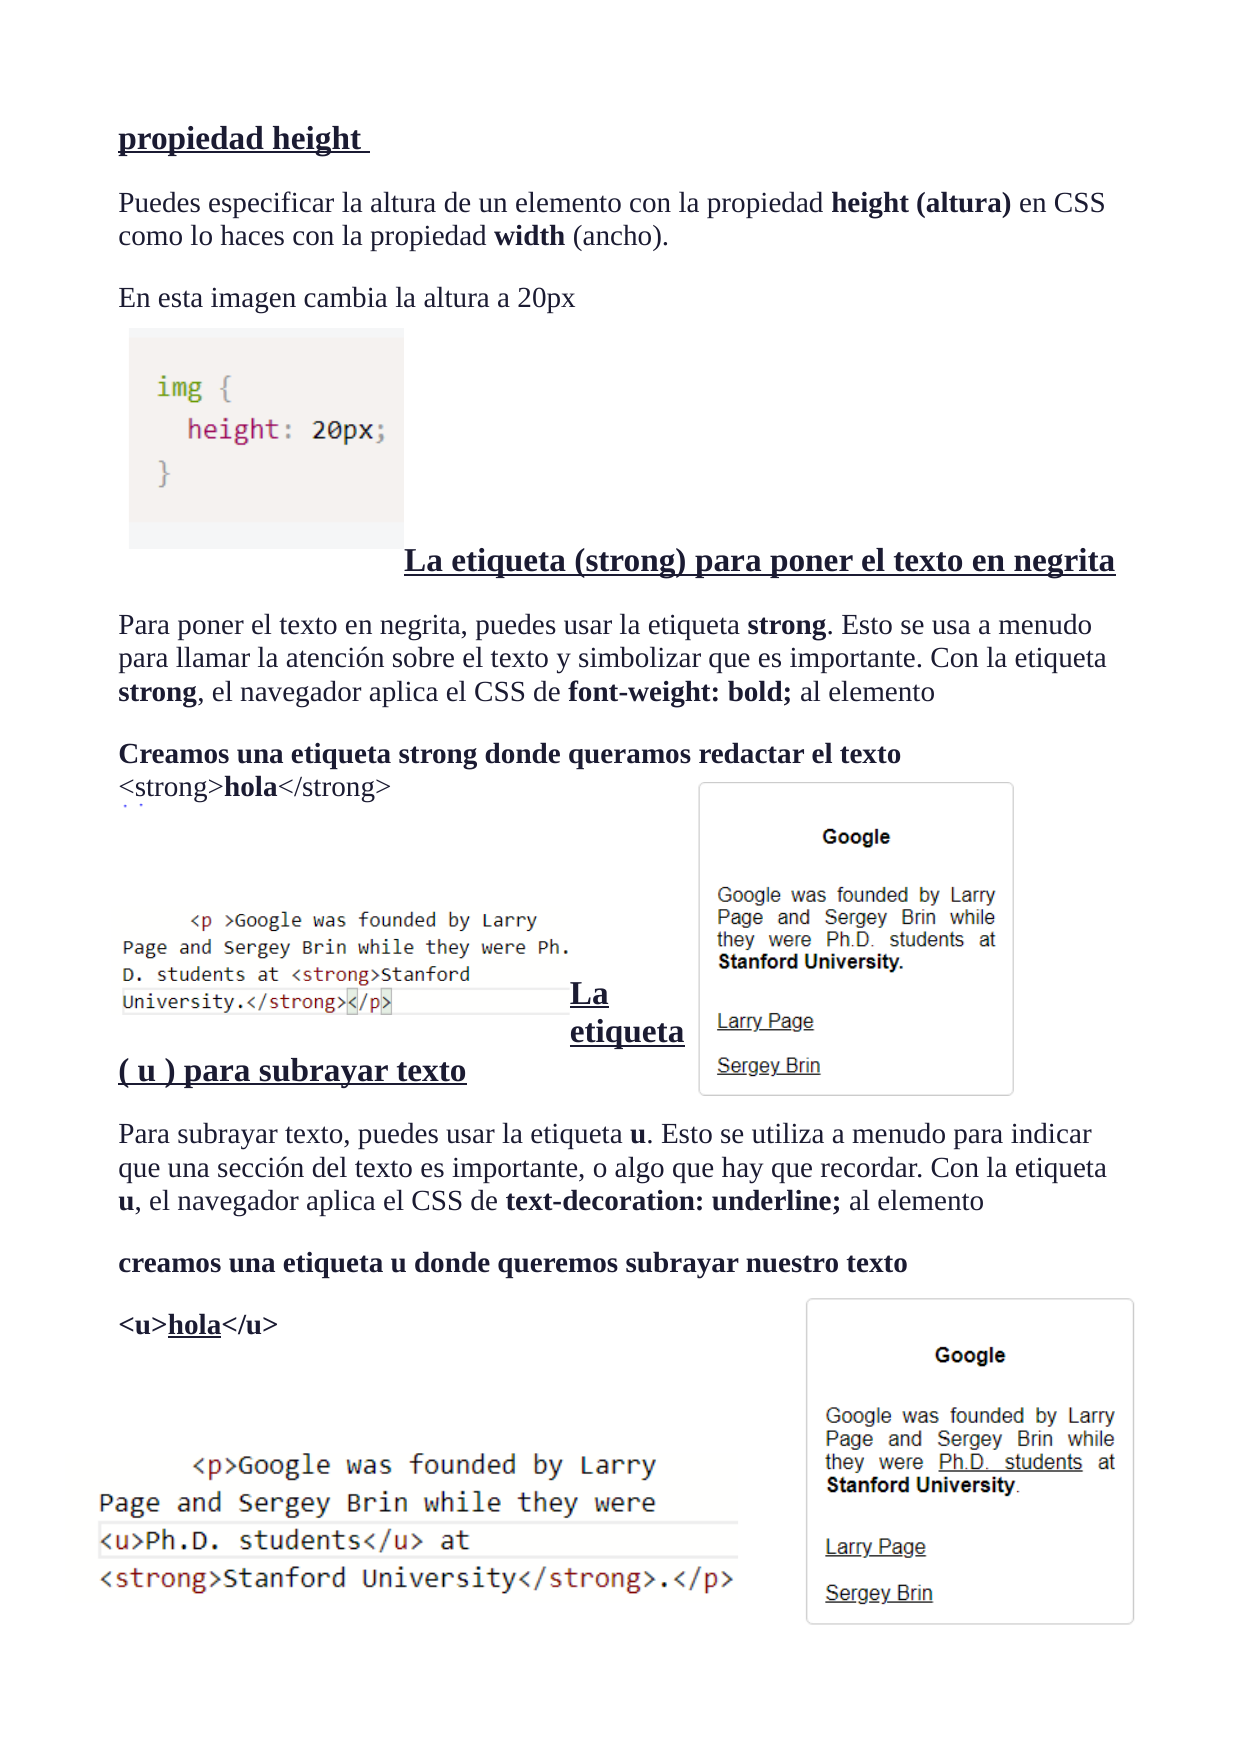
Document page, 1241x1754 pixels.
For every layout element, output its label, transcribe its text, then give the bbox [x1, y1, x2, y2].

text Puedes especificar la altura de un elemento con la propiedad height (altura) en CSS como lo haces con la propiedad width (ancho). [118, 185, 1122, 252]
text La etiqueta (strong) para poner el texto en negrita [118, 540, 1122, 579]
text Creamos una etiqueta strong donde queramos redactar el texto [118, 736, 1122, 769]
picture [128, 328, 404, 549]
text propiedad height [118, 118, 1122, 156]
text <u>hola</u> [118, 1307, 792, 1341]
text En esta imagen cambia la altura a 20px [118, 280, 1122, 314]
text [1035, 973, 1122, 1088]
picture [64, 1453, 739, 1603]
text <strong>hola</strong> [118, 769, 1122, 803]
text creamos una etiqueta u donde queremos subrayar nuestro texto [118, 1245, 1122, 1279]
text Para poner el texto en negrita, puedes usar la etiqueta strong. Esto se usa a menudo para llamar la atención sobre el texto y simbolizar que es importante. Con la etiqueta strong, el navegador aplica el CSS de font-weight: bold; al elemento [118, 607, 1122, 708]
text Para subrayar texto, puedes usar la etiqueta u. Esto se utiliza a menudo para indicar que una sección del texto es importante, o algo que hay que recordar. Con la etiqueta u, el navegador aplica el CSS de text-decoration: underline; al elemento [118, 1116, 1122, 1217]
text La etiqueta ( u ) para subrayar texto [118, 973, 690, 1088]
picture [690, 782, 1035, 1096]
picture [792, 1297, 1151, 1635]
picture [111, 803, 570, 1015]
